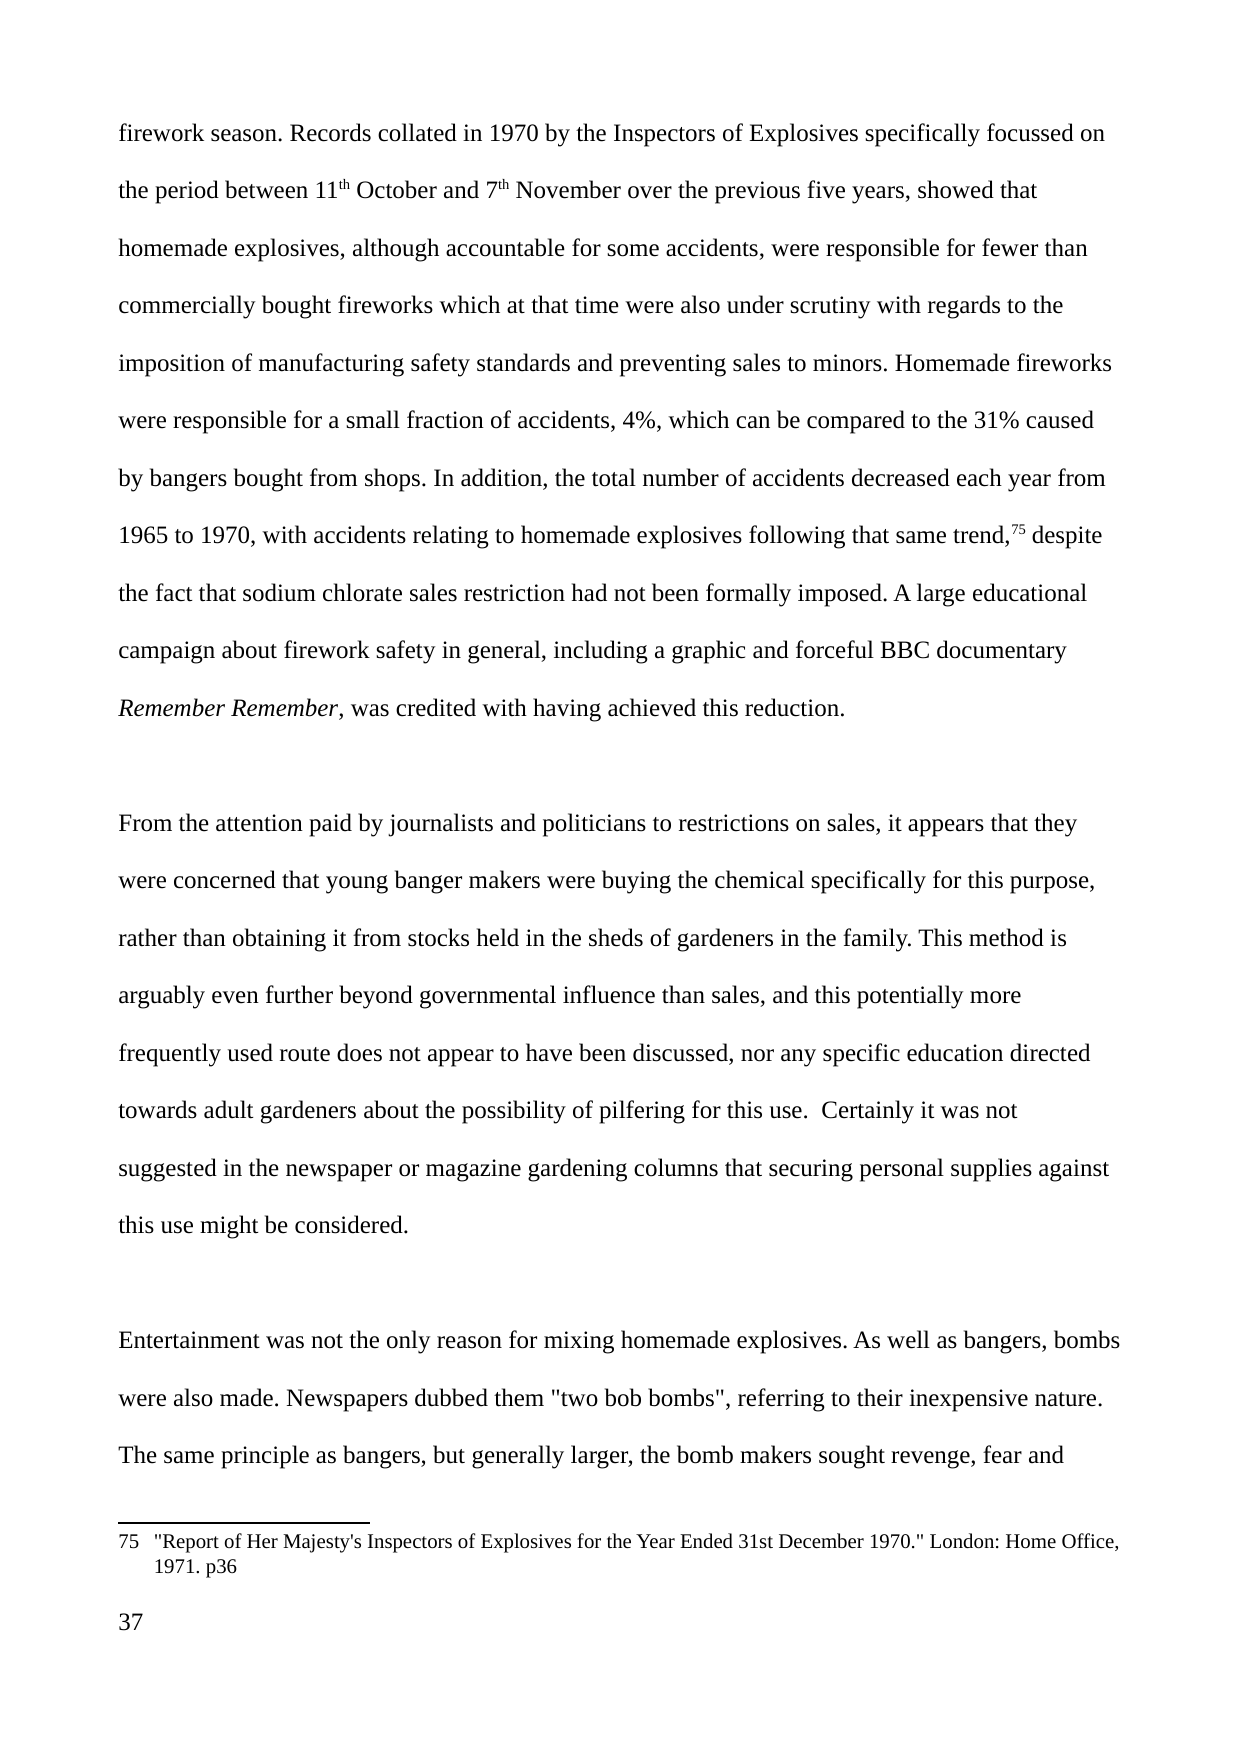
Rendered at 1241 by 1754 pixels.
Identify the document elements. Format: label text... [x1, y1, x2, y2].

text From the attention paid by journalists and politicians to restrictions on sales, it appears that they were concerned that young banger makers were buying the chemical specifically for this purpose, rather than obtaining it from stocks held in the sheds of gardeners in the family. This method is arguably even further beyond governmental influence than sales, and this potentially more frequently used route does not appear to have been discussed, nor any specific education directed towards adult gardeners about the possibility of pilfering for this use. Certainly it was not suggested in the newspaper or magazine gardening columns that securing personal supplies against this use might be considered. [118, 808, 1122, 1239]
text firework season. Records collated in 1970 by the Inspectors of Explosives specifically focussed on the period between 11th October and 7th November over the previous five years, showed that homemade explosives, although accountable for some accidents, were responsible for fewer than commercially bought fireworks which at that time were also under scrutiny with regards to the imposition of manufacturing safety standards and preventing sales to minors. Homemade fireworks were responsible for a small fraction of accidents, 4%, which can be compared to the 31% caused by bangers bought from shops. In addition, the total number of accidents decreased each year from 1965 to 1970, with accidents relating to homemade explosives following that same trend, despite the fact that sodium chlorate sales restriction had not been formally imposed. A large educational campaign about firework safety in general, including a graphic and forceful BBC documentary Remember Remember, was credited with having achieved this reduction. [118, 118, 1122, 722]
text "Report of Her Majesty's Inspectors of Explosives for the Year Ended 31st December 1970." London: Home Office, 1971. p36 [118, 1529, 1122, 1578]
text Entertainment was not the only reason for mixing homemade explosives. As well as bangers, bombs were also made. Newspapers dubbed them "two bob bombs", referring to their inexpensive nature. The same principle as bangers, but generally larger, the bomb makers sought revenge, fear and [118, 1326, 1122, 1469]
